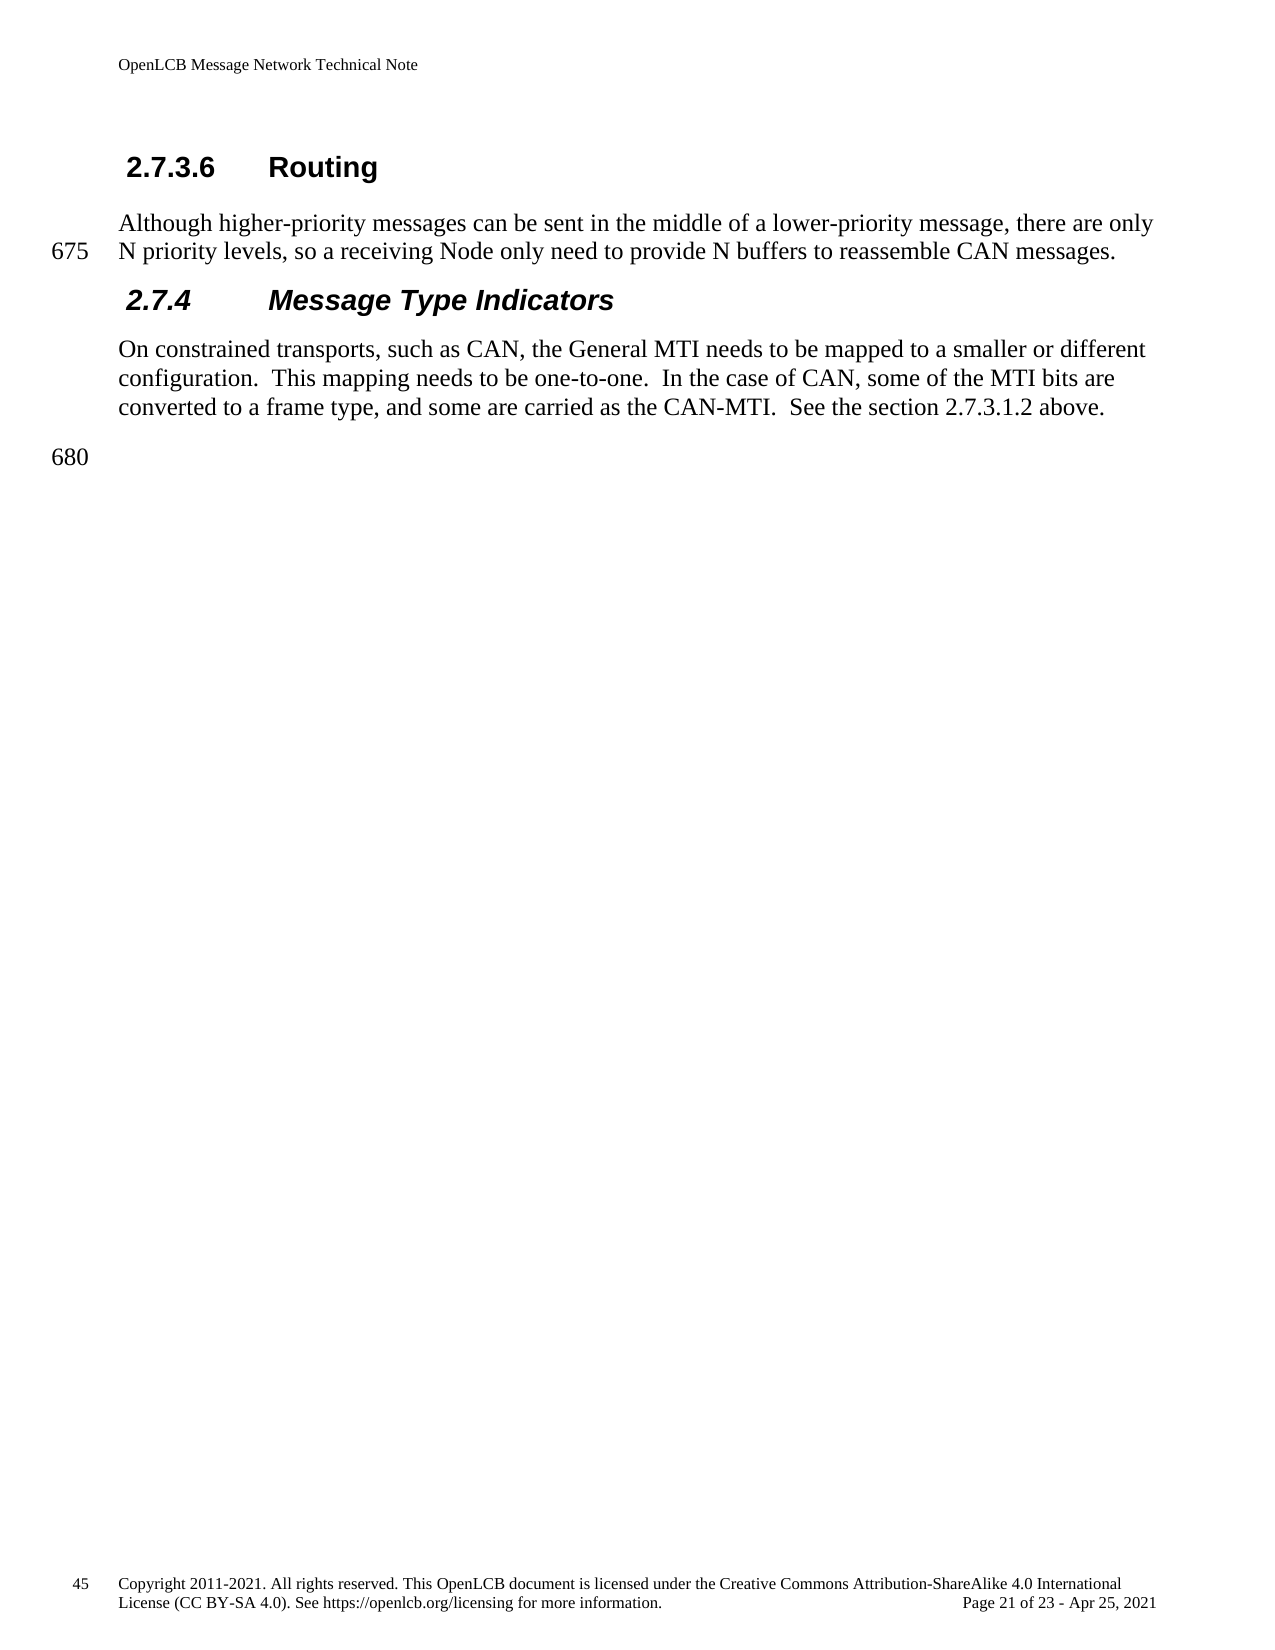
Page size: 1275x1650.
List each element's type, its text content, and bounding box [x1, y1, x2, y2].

text On constrained transports, such as CAN, the General MTI needs to be mapped to a smaller or different configuration. This mapping needs to be one-to-one. In the case of CAN, some of the MTI bits are converted to a frame type, and some are carried as the CAN-MTI. See the section 2.7.3.1.2 above. [118, 334, 1157, 420]
subtitle Message Type Indicators [118, 283, 1157, 316]
text Although higher-priority messages can be sent in the middle of a lower-priority message, there are only N priority levels, so a receiving Node only need to provide N buffers to reassemble CAN messages. [118, 208, 1157, 265]
subtitle Routing [118, 150, 1157, 183]
